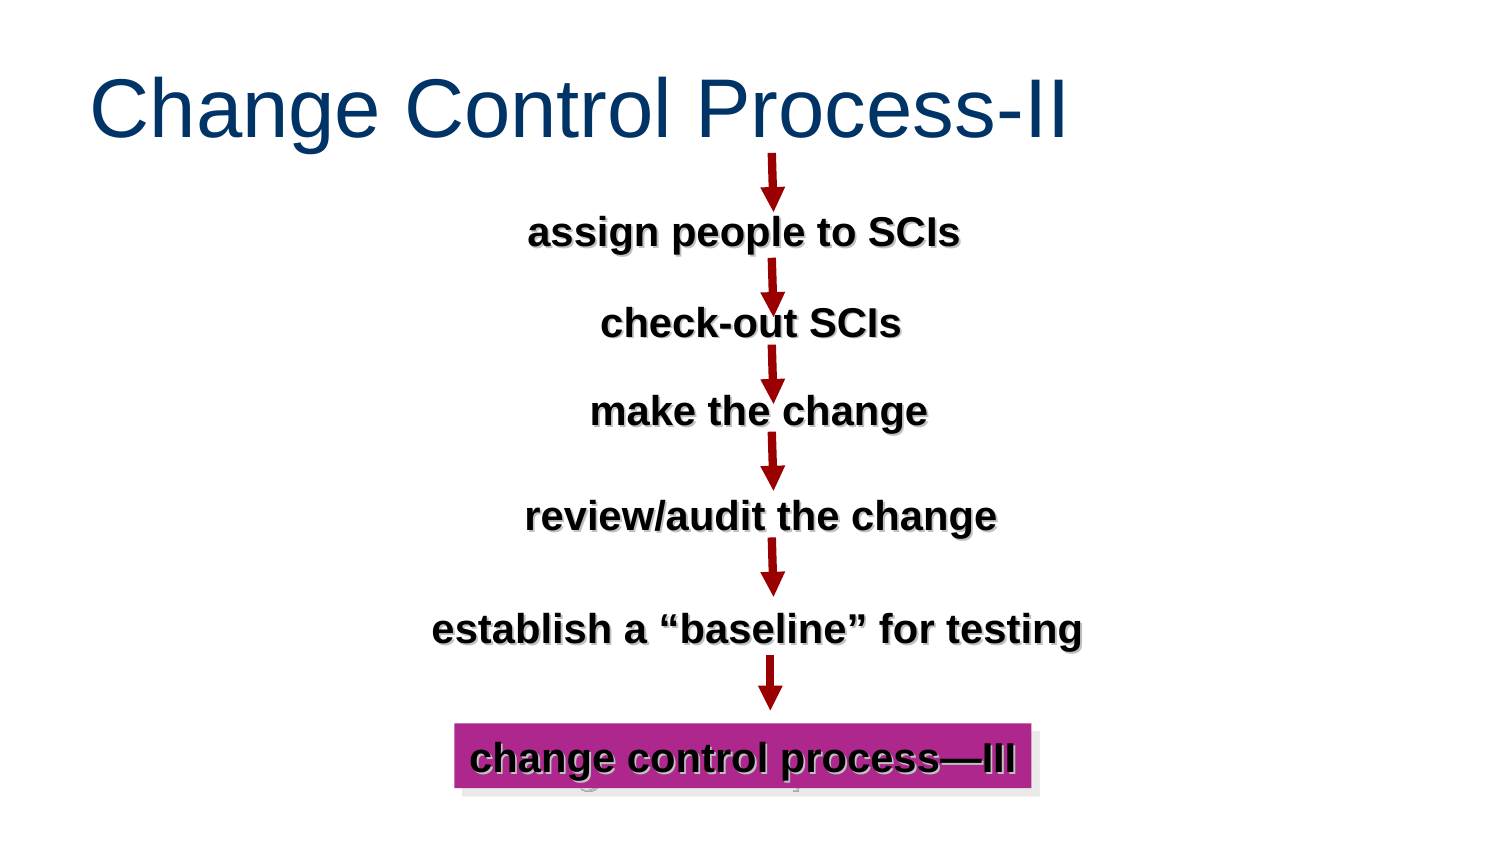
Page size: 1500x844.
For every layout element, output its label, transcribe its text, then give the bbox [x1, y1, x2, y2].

title Change Control Process-II [75, 33, 1425, 175]
text_box assign people to SCIs [512, 197, 976, 263]
text_box review/audit the change [509, 481, 1013, 547]
text_box check-out SCIs [585, 288, 917, 353]
text_box make the change [574, 376, 944, 442]
text_box establish a “baseline” for testing [416, 594, 1099, 660]
text_box change control process—III [454, 723, 1032, 789]
